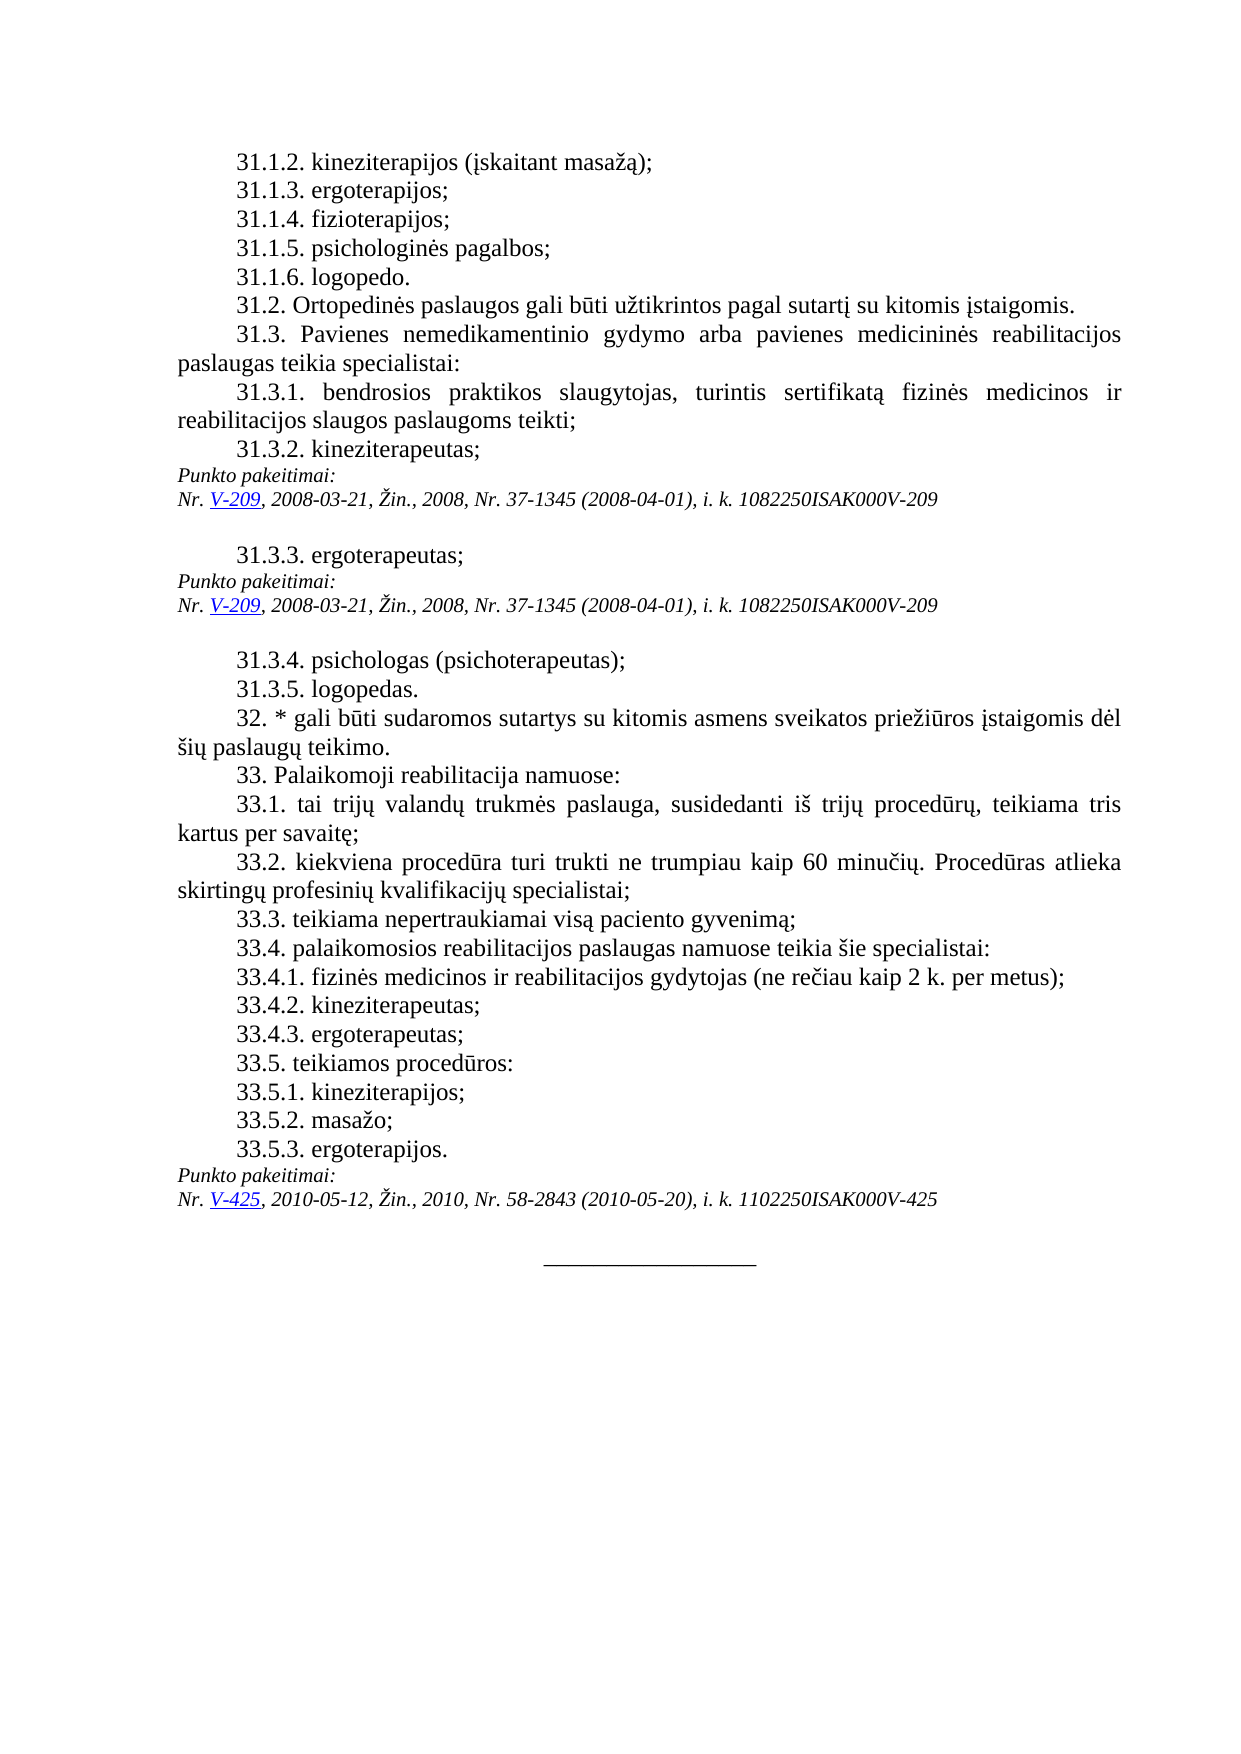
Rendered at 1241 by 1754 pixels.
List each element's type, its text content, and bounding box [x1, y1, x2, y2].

text 32. * gali būti sudaromos sutartys su kitomis asmens sveikatos priežiūros įstaigomis dėl šių paslaugų teikimo. [177, 703, 1122, 761]
text 33.1. tai trijų valandų trukmės paslauga, susidedanti iš trijų procedūrų, teikiama tris kartus per savaitę; [177, 789, 1122, 847]
text 33.3. teikiama nepertraukiamai visą paciento gyvenimą; [177, 904, 1122, 933]
text Nr. V-425, 2010-05-12, Žin., 2010, Nr. 58-2843 (2010-05-20), i. k. 1102250ISAK000V-425 [177, 1187, 1122, 1211]
text 31.3.5. logopedas. [177, 674, 1122, 703]
text 31.1.5. psichologinės pagalbos; [177, 233, 1122, 262]
text 33.5.1. kineziterapijos; [177, 1077, 1122, 1106]
text 33.5. teikiamos procedūros: [177, 1048, 1122, 1077]
text 31.3. Pavienes nemedikamentinio gydymo arba pavienes medicininės reabilitacijos paslaugas teikia specialistai: [177, 319, 1122, 377]
text 33.4.2. kineziterapeutas; [177, 991, 1122, 1019]
text 31.3.3. ergoterapeutas; [177, 540, 1122, 569]
text Punkto pakeitimai: [177, 1163, 1122, 1187]
text Punkto pakeitimai: [177, 463, 1122, 487]
text 33.4.3. ergoterapeutas; [177, 1019, 1122, 1048]
text 31.1.3. ergoterapijos; [177, 176, 1122, 204]
text 33.4. palaikomosios reabilitacijos paslaugas namuose teikia šie specialistai: [177, 933, 1122, 962]
text Nr. V-209, 2008-03-21, Žin., 2008, Nr. 37-1345 (2008-04-01), i. k. 1082250ISAK000V-209 [177, 487, 1122, 511]
text 33. Palaikomoji reabilitacija namuose: [177, 761, 1122, 789]
text 31.3.2. kineziterapeutas; [177, 434, 1122, 463]
text 33.5.3. ergoterapijos. [177, 1134, 1122, 1163]
text Punkto pakeitimai: [177, 569, 1122, 593]
text 31.2. Ortopedinės paslaugos gali būti užtikrintos pagal sutartį su kitomis įstaigomis. [177, 291, 1122, 319]
text _________________ [177, 1240, 1122, 1269]
text 33.4.1. fizinės medicinos ir reabilitacijos gydytojas (ne rečiau kaip 2 k. per metus); [177, 962, 1122, 991]
text Nr. V-209, 2008-03-21, Žin., 2008, Nr. 37-1345 (2008-04-01), i. k. 1082250ISAK000V-209 [177, 593, 1122, 617]
text 31.1.4. fizioterapijos; [177, 204, 1122, 233]
text 31.3.1. bendrosios praktikos slaugytojas, turintis sertifikatą fizinės medicinos ir reabilitacijos slaugos paslaugoms teikti; [177, 377, 1122, 434]
text 31.1.6. logopedo. [177, 262, 1122, 291]
text 31.3.4. psichologas (psichoterapeutas); [177, 646, 1122, 674]
text 33.2. kiekviena procedūra turi trukti ne trumpiau kaip 60 minučių. Procedūras atlieka skirtingų profesinių kvalifikacijų specialistai; [177, 847, 1122, 904]
text 33.5.2. masažo; [177, 1106, 1122, 1134]
text 31.1.2. kineziterapijos (įskaitant masažą); [177, 147, 1122, 176]
